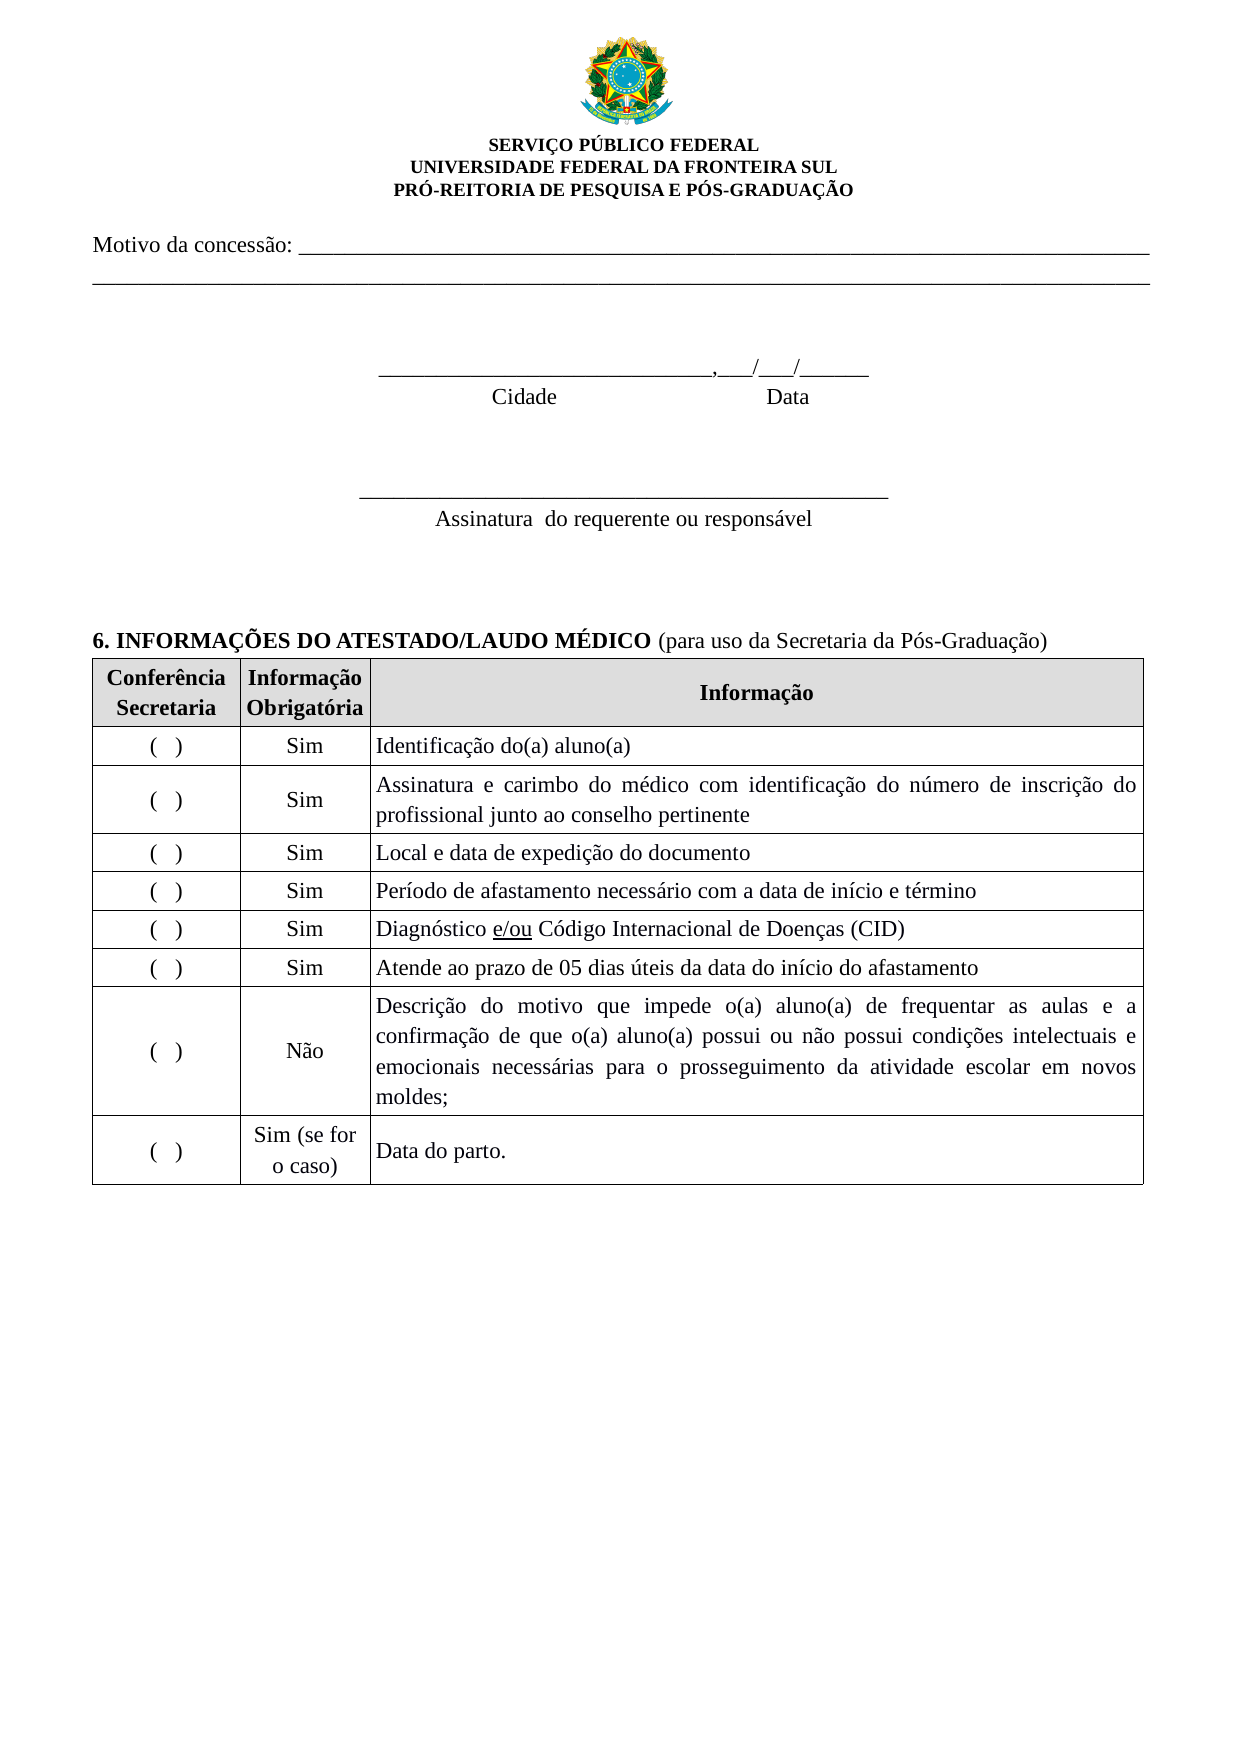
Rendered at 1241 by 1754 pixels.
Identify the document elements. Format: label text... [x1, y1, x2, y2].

table_cell Sim [241, 911, 370, 948]
table_cell Diagnóstico e/ou Código Internacional de Doenças (CID) [371, 911, 1143, 948]
table_cell ( ) [93, 727, 240, 764]
text Motivo da concessão: __________________________________________________________________________ [92, 231, 1155, 257]
table_cell Não [241, 987, 370, 1115]
text ______________________________________________ [92, 475, 1155, 501]
picture [640, 107, 656, 116]
text ____________________________________________________________________________________________ [92, 261, 1155, 288]
table_cell ( ) [93, 872, 240, 909]
text Cidade Data [92, 383, 1155, 410]
table_header Informação [371, 659, 1143, 726]
table_cell Sim [241, 766, 370, 833]
text Assinatura do requerente ou responsável [92, 505, 1155, 532]
table_cell Local e data de expedição do documento [371, 834, 1143, 871]
table_cell Identificação do(a) aluno(a) [371, 727, 1143, 764]
picture [580, 37, 673, 125]
table_cell Assinatura e carimbo do médico com identificação do número de inscrição do profissional junto ao conselho pertinente [371, 766, 1143, 833]
table_header Conferência Secretaria [93, 659, 240, 726]
text _____________________________,___/___/______ [92, 353, 1155, 379]
text 6. INFORMAÇÕES DO ATESTADO/LAUDO MÉDICO (para uso da Secretaria da Pós-Graduação) [92, 627, 1155, 654]
table_cell Sim [241, 872, 370, 909]
table_cell ( ) [93, 911, 240, 948]
table_cell Atende ao prazo de 05 dias úteis da data do início do afastamento [371, 949, 1143, 986]
table_cell Período de afastamento necessário com a data de início e término [371, 872, 1143, 909]
table_cell Sim (se for o caso) [241, 1116, 370, 1184]
table_cell ( ) [93, 1116, 240, 1184]
table_cell ( ) [93, 987, 240, 1115]
table_header Informação Obrigatória [241, 659, 370, 726]
table_cell ( ) [93, 766, 240, 833]
table_cell Sim [241, 727, 370, 764]
table_cell Sim [241, 949, 370, 986]
table_cell Sim [241, 834, 370, 871]
table_cell ( ) [93, 834, 240, 871]
table_cell ( ) [93, 949, 240, 986]
table_cell Data do parto. [371, 1116, 1143, 1184]
table_cell Descrição do motivo que impede o(a) aluno(a) de frequentar as aulas e a confirmação de que o(a) aluno(a) possui ou não possui condições intelectuais e emocionais necessárias para o prosseguimento da atividade escolar em novos moldes; [371, 987, 1143, 1115]
